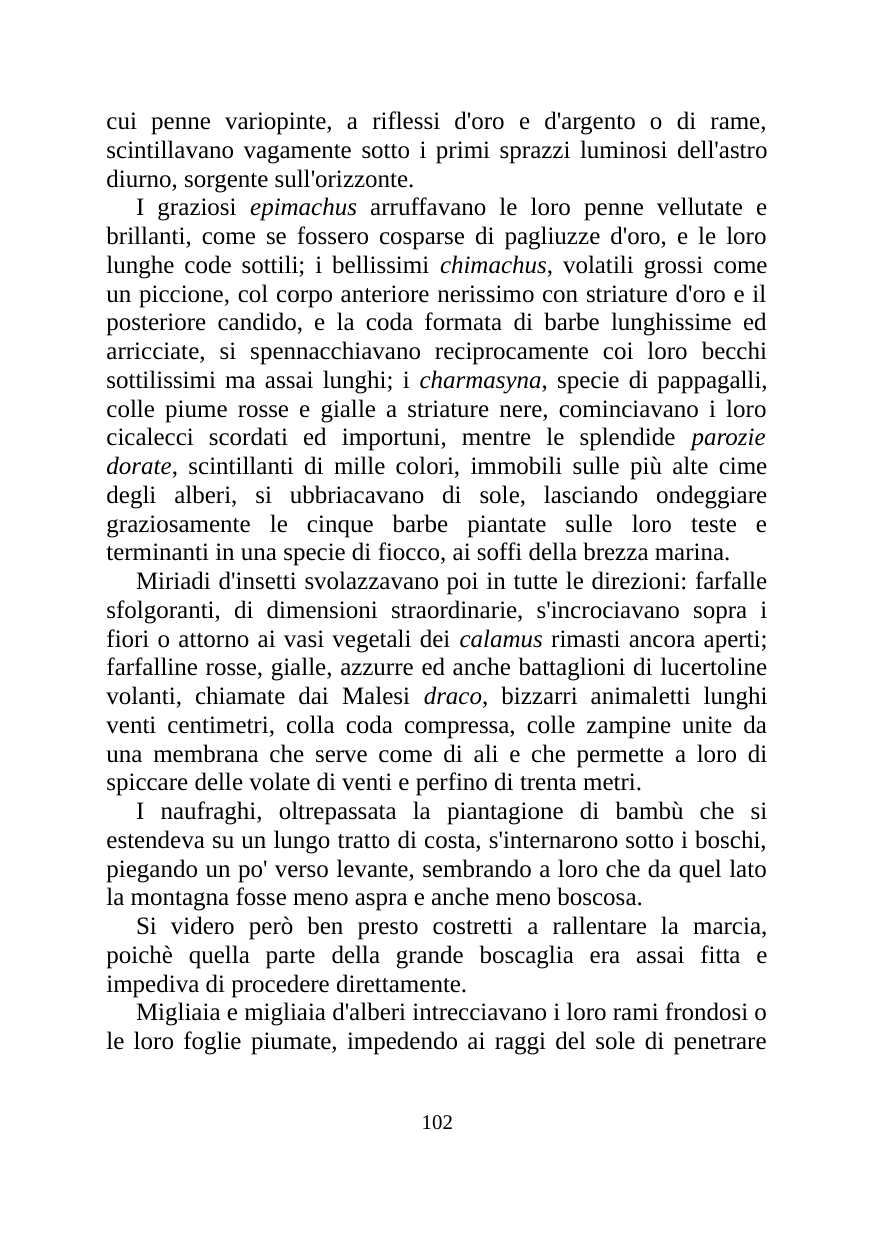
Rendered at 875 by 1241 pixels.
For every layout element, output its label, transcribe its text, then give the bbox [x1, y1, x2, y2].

text cui penne variopinte, a riflessi d'oro e d'argento o di rame, scintillavano vagamente sotto i primi sprazzi luminosi dell'astro diurno, sorgente sull'orizzonte. [106, 106, 768, 192]
text I naufraghi, oltrepassata la piantagione di bambù che si estendeva su un lungo tratto di costa, s'internarono sotto i boschi, piegando un po' verso levante, sembrando a loro che da quel lato la montagna fosse meno aspra e anche meno boscosa. [106, 796, 768, 911]
text Si videro però ben presto costretti a rallentare la marcia, poichè quella parte della grande boscaglia era assai fitta e impediva di procedere direttamente. [106, 911, 768, 997]
text Miriadi d'insetti svolazzavano poi in tutte le direzioni: farfalle sfolgoranti, di dimensioni straordinarie, s'incrociavano sopra i fiori o attorno ai vasi vegetali dei calamus rimasti ancora aperti; farfalline rosse, gialle, azzurre ed anche battaglioni di lucertoline volanti, chiamate dai Malesi draco, bizzarri animaletti lunghi venti centimetri, colla coda compressa, colle zampine unite da una membrana che serve come di ali e che permette a loro di spiccare delle volate di venti e perfino di trenta metri. [106, 566, 768, 796]
text Migliaia e migliaia d'alberi intrecciavano i loro rami frondosi o le loro foglie piumate, impedendo ai raggi del sole di penetrare [106, 997, 768, 1055]
text I graziosi epimachus arruffavano le loro penne vellutate e brillanti, come se fossero cosparse di pagliuzze d'oro, e le loro lunghe code sottili; i bellissimi chimachus, volatili grossi come un piccione, col corpo anteriore nerissimo con striature d'oro e il posteriore candido, e la coda formata di barbe lunghissime ed arricciate, si spennacchiavano reciprocamente coi loro becchi sottilissimi ma assai lunghi; i charmasyna, specie di pappagalli, colle piume rosse e gialle a striature nere, cominciavano i loro cicalecci scordati ed importuni, mentre le splendide parozie dorate, scintillanti di mille colori, immobili sulle più alte cime degli alberi, si ubbriacavano di sole, lasciando ondeggiare graziosamente le cinque barbe piantate sulle loro teste e terminanti in una specie di fiocco, ai soffi della brezza marina. [106, 192, 768, 566]
